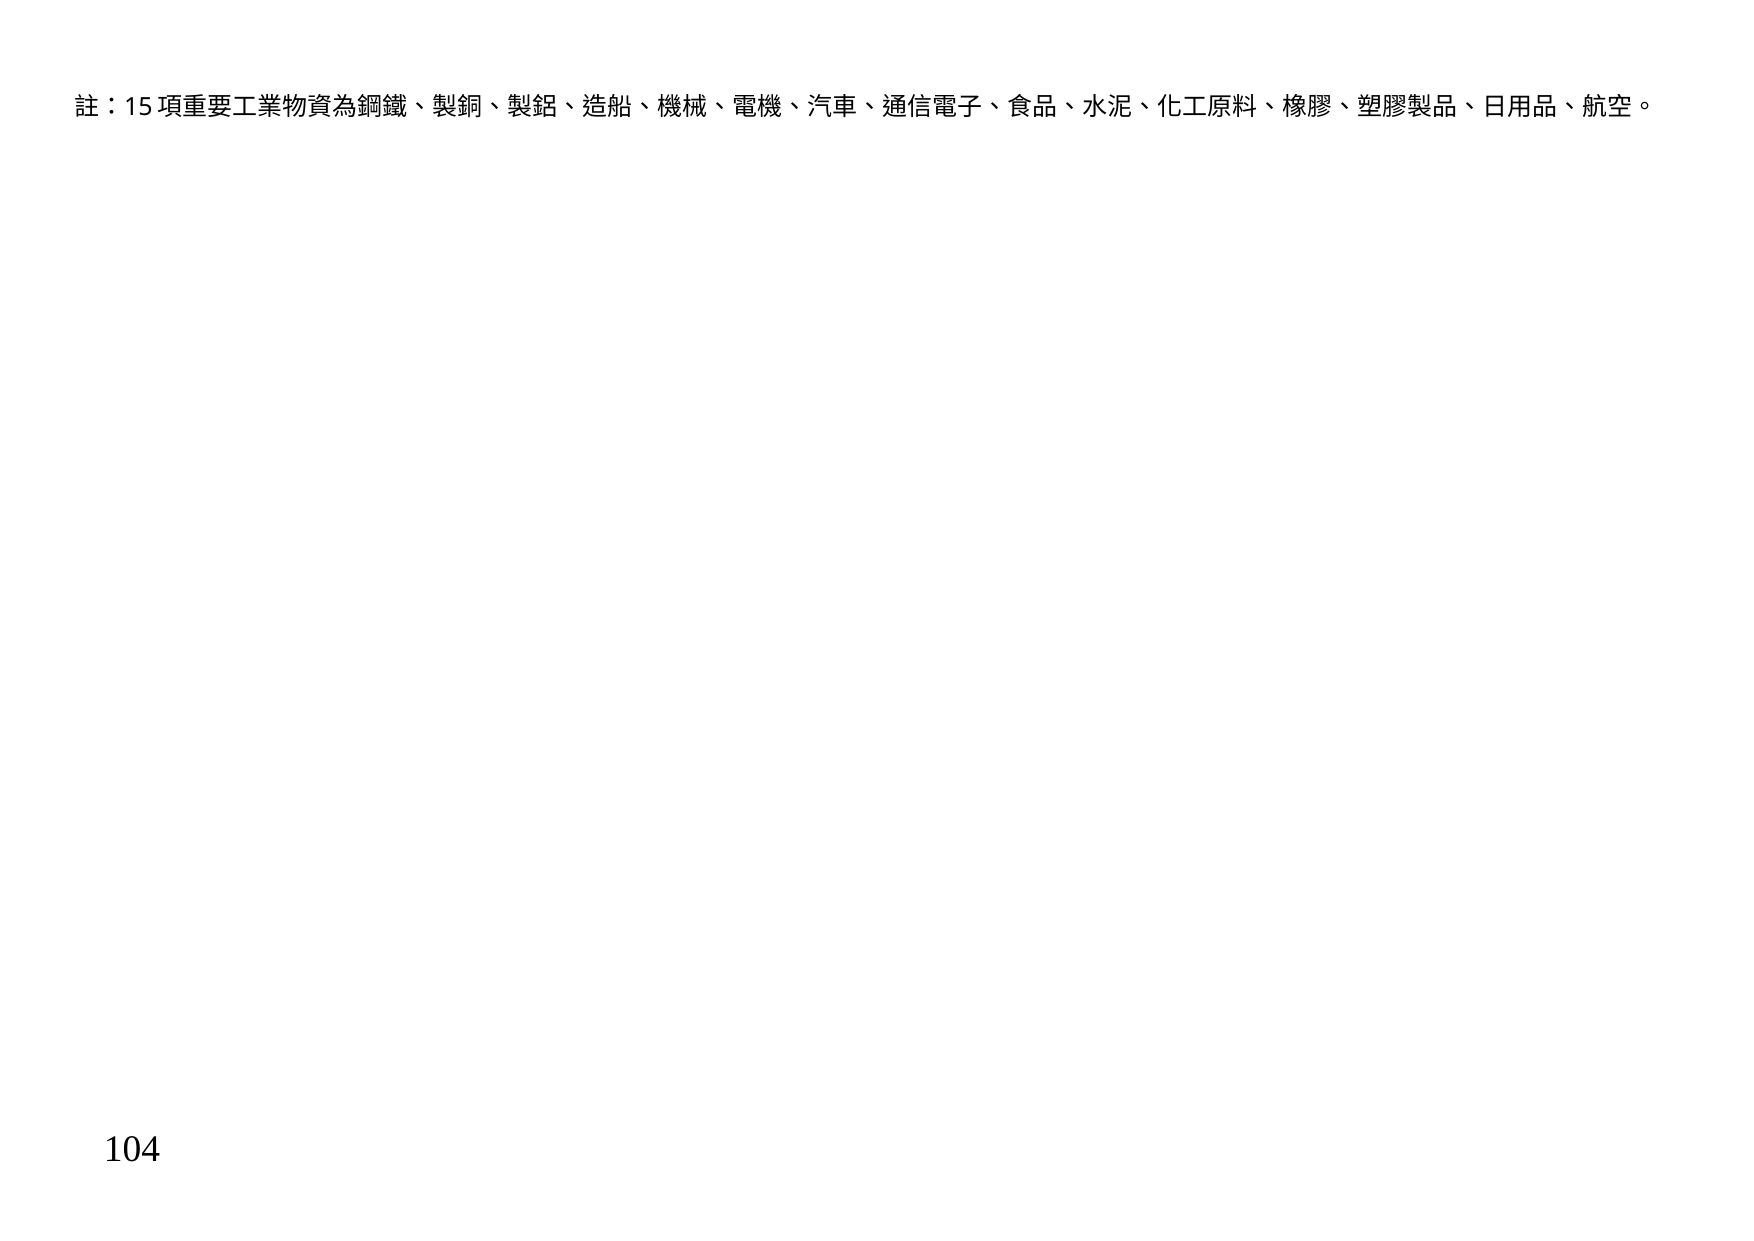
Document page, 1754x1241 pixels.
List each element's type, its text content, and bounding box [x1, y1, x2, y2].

text 註：15項重要工業物資為鋼鐵、製銅、製鋁、造船、機械、電機、汽車、通信電子、食品、水泥、化工原料、橡膠、塑膠製品、日用品、航空。 [74, 63, 1731, 126]
